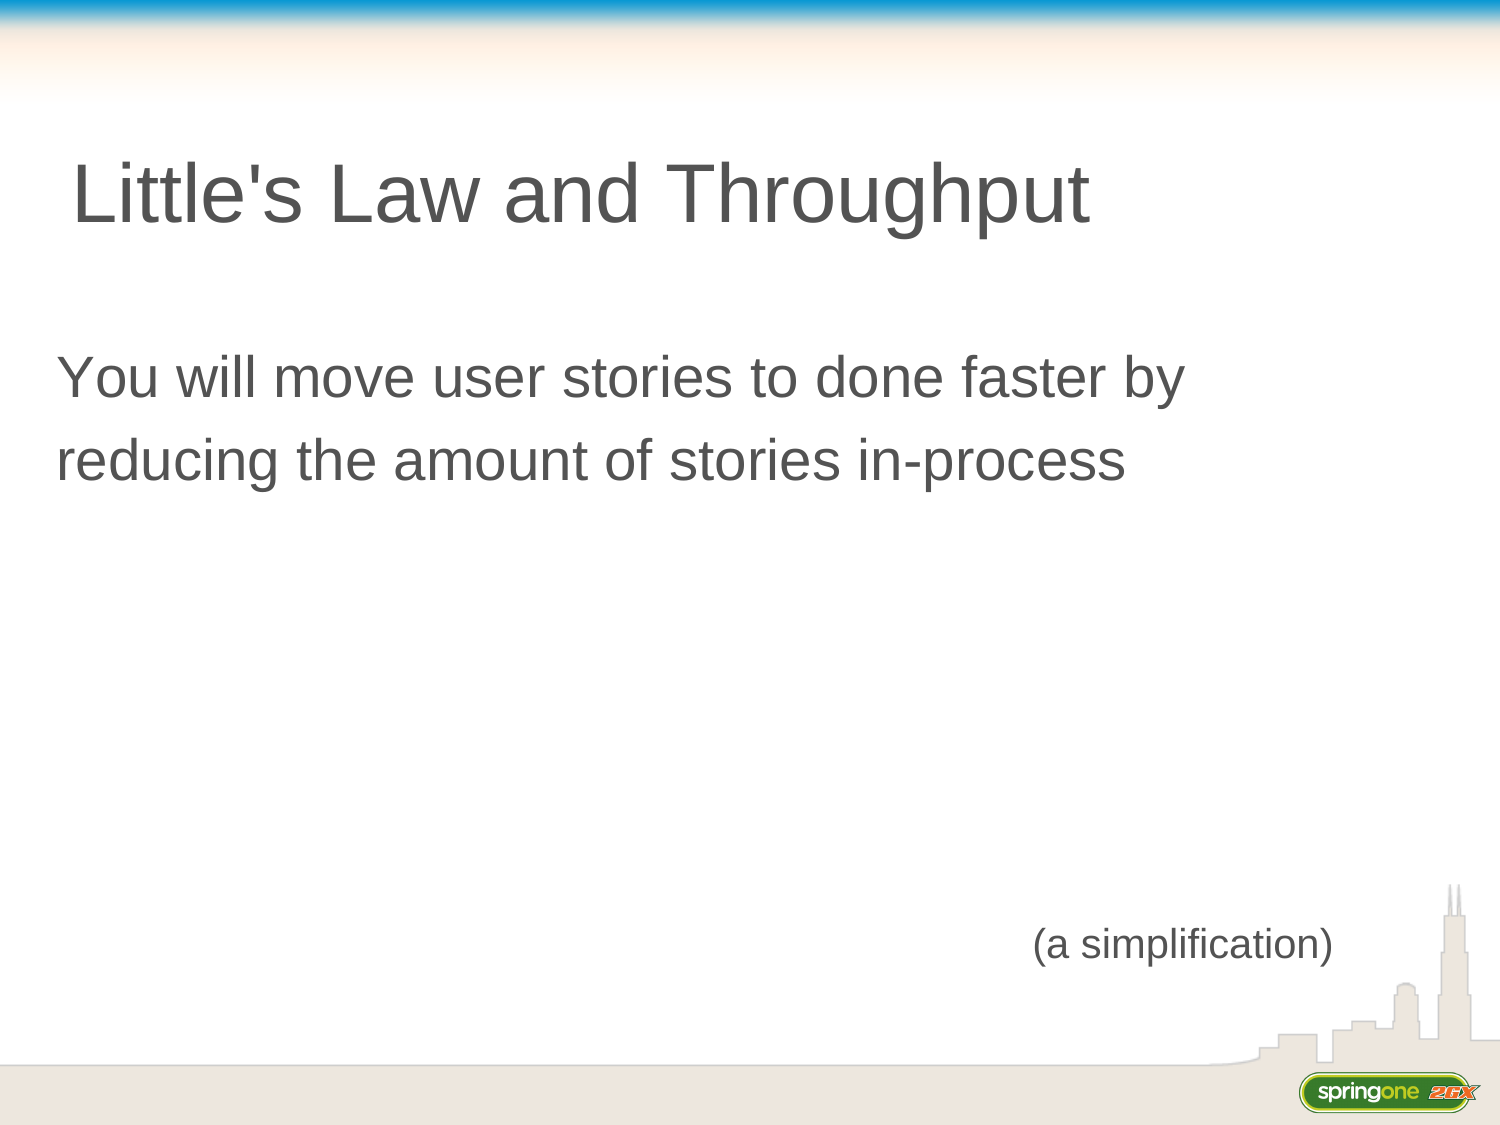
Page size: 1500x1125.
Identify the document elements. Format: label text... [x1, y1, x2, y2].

subtitle You will move user stories to done faster by reducing the amount of stories in-process (a simplification) [56, 277, 1438, 1028]
picture [0, 3, 1500, 1125]
title Little's Law and Throughput [56, 107, 1438, 271]
